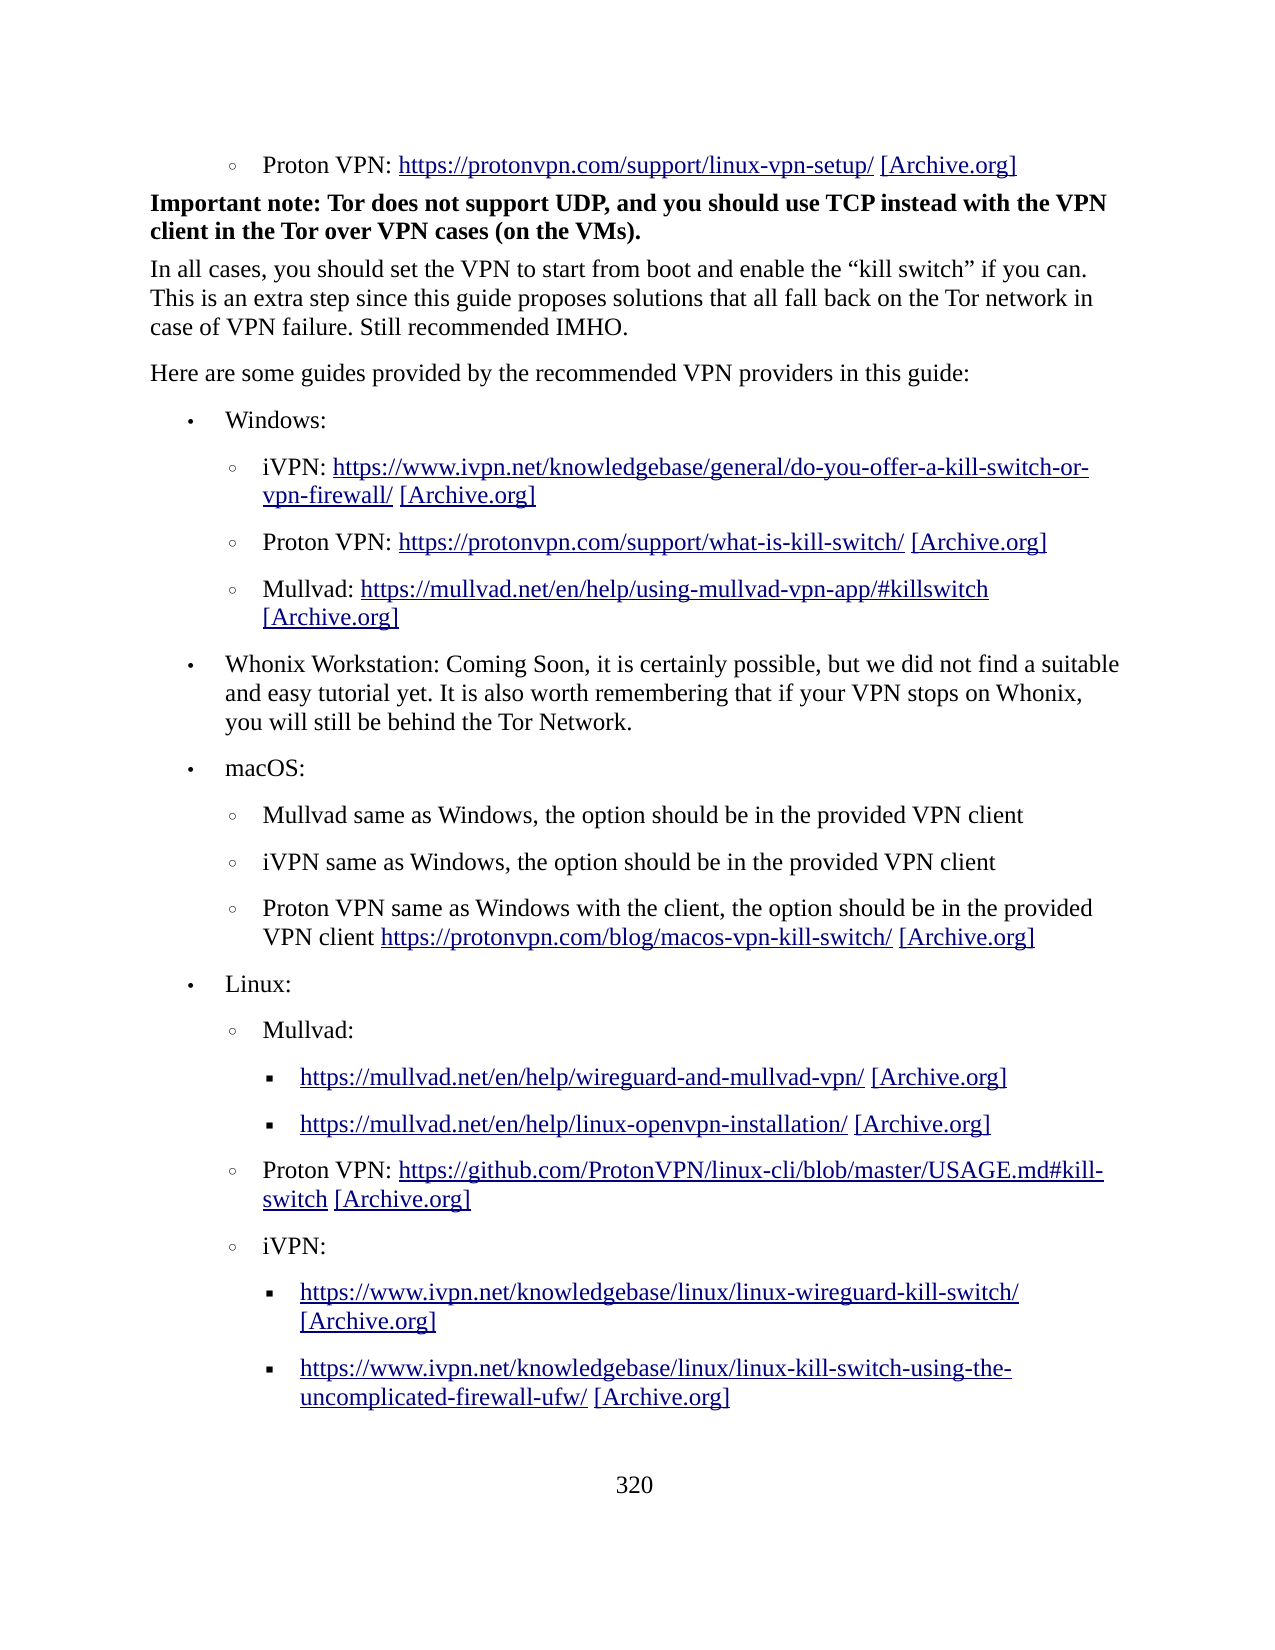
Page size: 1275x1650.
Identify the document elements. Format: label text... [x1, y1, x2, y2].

list Windows: [187, 405, 1125, 434]
list Proton VPN same as Windows with the client, the option should be in the provided VPN client https://protonvpn.com/blog/macos-vpn-kill-switch/ [Archive.org] [225, 893, 1125, 951]
list Proton VPN: https://github.com/ProtonVPN/linux-cli/blob/master/USAGE.md#kill-switch [Archive.org] [225, 1155, 1125, 1213]
list iVPN: https://www.ivpn.net/knowledgebase/general/do-you-offer-a-kill-switch-or-vpn-firewall/ [Archive.org] [225, 452, 1125, 509]
list Proton VPN: https://protonvpn.com/support/what-is-kill-switch/ [Archive.org] [225, 527, 1125, 556]
text Here are some guides provided by the recommended VPN providers in this guide: [150, 358, 1125, 387]
list iVPN same as Windows, the option should be in the provided VPN client [225, 847, 1125, 875]
text Important note: Tor does not support UDP, and you should use TCP instead with the VPN client in the Tor over VPN cases (on the VMs). [150, 188, 1125, 245]
list https://www.ivpn.net/knowledgebase/linux/linux-kill-switch-using-the-uncomplicated-firewall-ufw/ [Archive.org] [262, 1353, 1125, 1410]
list Mullvad same as Windows, the option should be in the provided VPN client [225, 800, 1125, 829]
text In all cases, you should set the VPN to start from boot and enable the “kill switch” if you can. This is an extra step since this guide proposes solutions that all fall back on the Tor network in case of VPN failure. Still recommended IMHO. [150, 254, 1125, 340]
list Mullvad: https://mullvad.net/en/help/using-mullvad-vpn-app/#killswitch [Archive.org] [225, 574, 1125, 631]
list iVPN: [225, 1231, 1125, 1259]
list Whonix Workstation: Coming Soon, it is certainly possible, but we did not find a suitable and easy tutorial yet. It is also worth remembering that if your VPN stops on Whonix, you will still be behind the Tor Network. [187, 649, 1125, 735]
list https://mullvad.net/en/help/wireguard-and-mullvad-vpn/ [Archive.org] [262, 1062, 1125, 1091]
list https://mullvad.net/en/help/linux-openvpn-installation/ [Archive.org] [262, 1109, 1125, 1137]
list Linux: [187, 969, 1125, 997]
list Proton VPN: https://protonvpn.com/support/linux-vpn-setup/ [Archive.org] [225, 150, 1125, 179]
list macOS: [187, 753, 1125, 782]
list Mullvad: [225, 1015, 1125, 1044]
list https://www.ivpn.net/knowledgebase/linux/linux-wireguard-kill-switch/ [Archive.org] [262, 1277, 1125, 1335]
